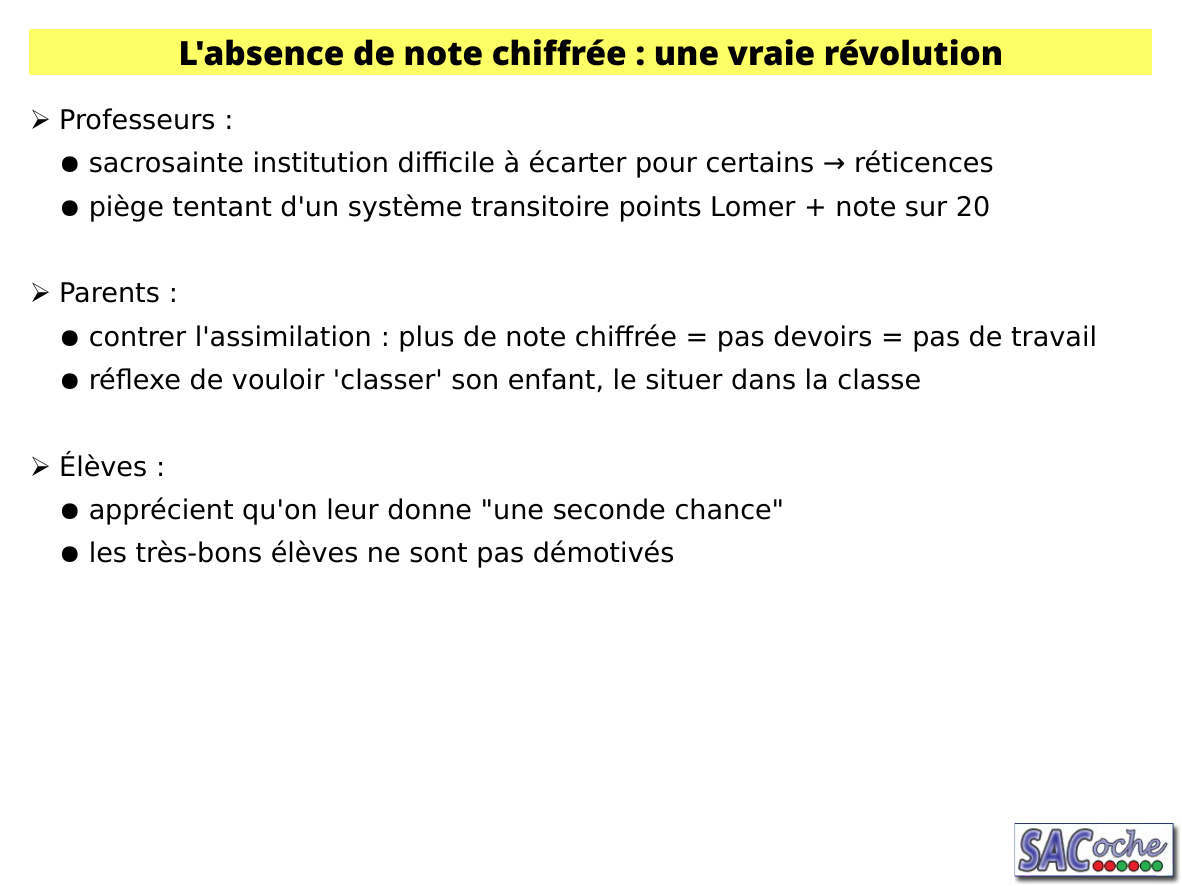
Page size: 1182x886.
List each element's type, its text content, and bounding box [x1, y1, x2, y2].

list réflexe de vouloir 'classer' son enfant, le situer dans la classe [59, 364, 1152, 396]
list Élèves : [29, 451, 1152, 483]
list les très-bons élèves ne sont pas démotivés [59, 538, 1152, 569]
list apprécient qu'on leur donne "une seconde chance" [59, 494, 1152, 526]
text L'absence de note chiffrée : une vraie révolution [29, 29, 1152, 75]
list contrer l'assimilation : plus de note chiffrée = pas devoirs = pas de travail [59, 321, 1152, 353]
picture [1014, 823, 1182, 886]
list piège tentant d'un système transitoire points Lomer + note sur 20 [59, 191, 1152, 223]
list Parents : [29, 278, 1152, 309]
list sacrosainte institution difficile à écarter pour certains → réticences [59, 148, 1152, 179]
list Professeurs : [29, 104, 1152, 136]
